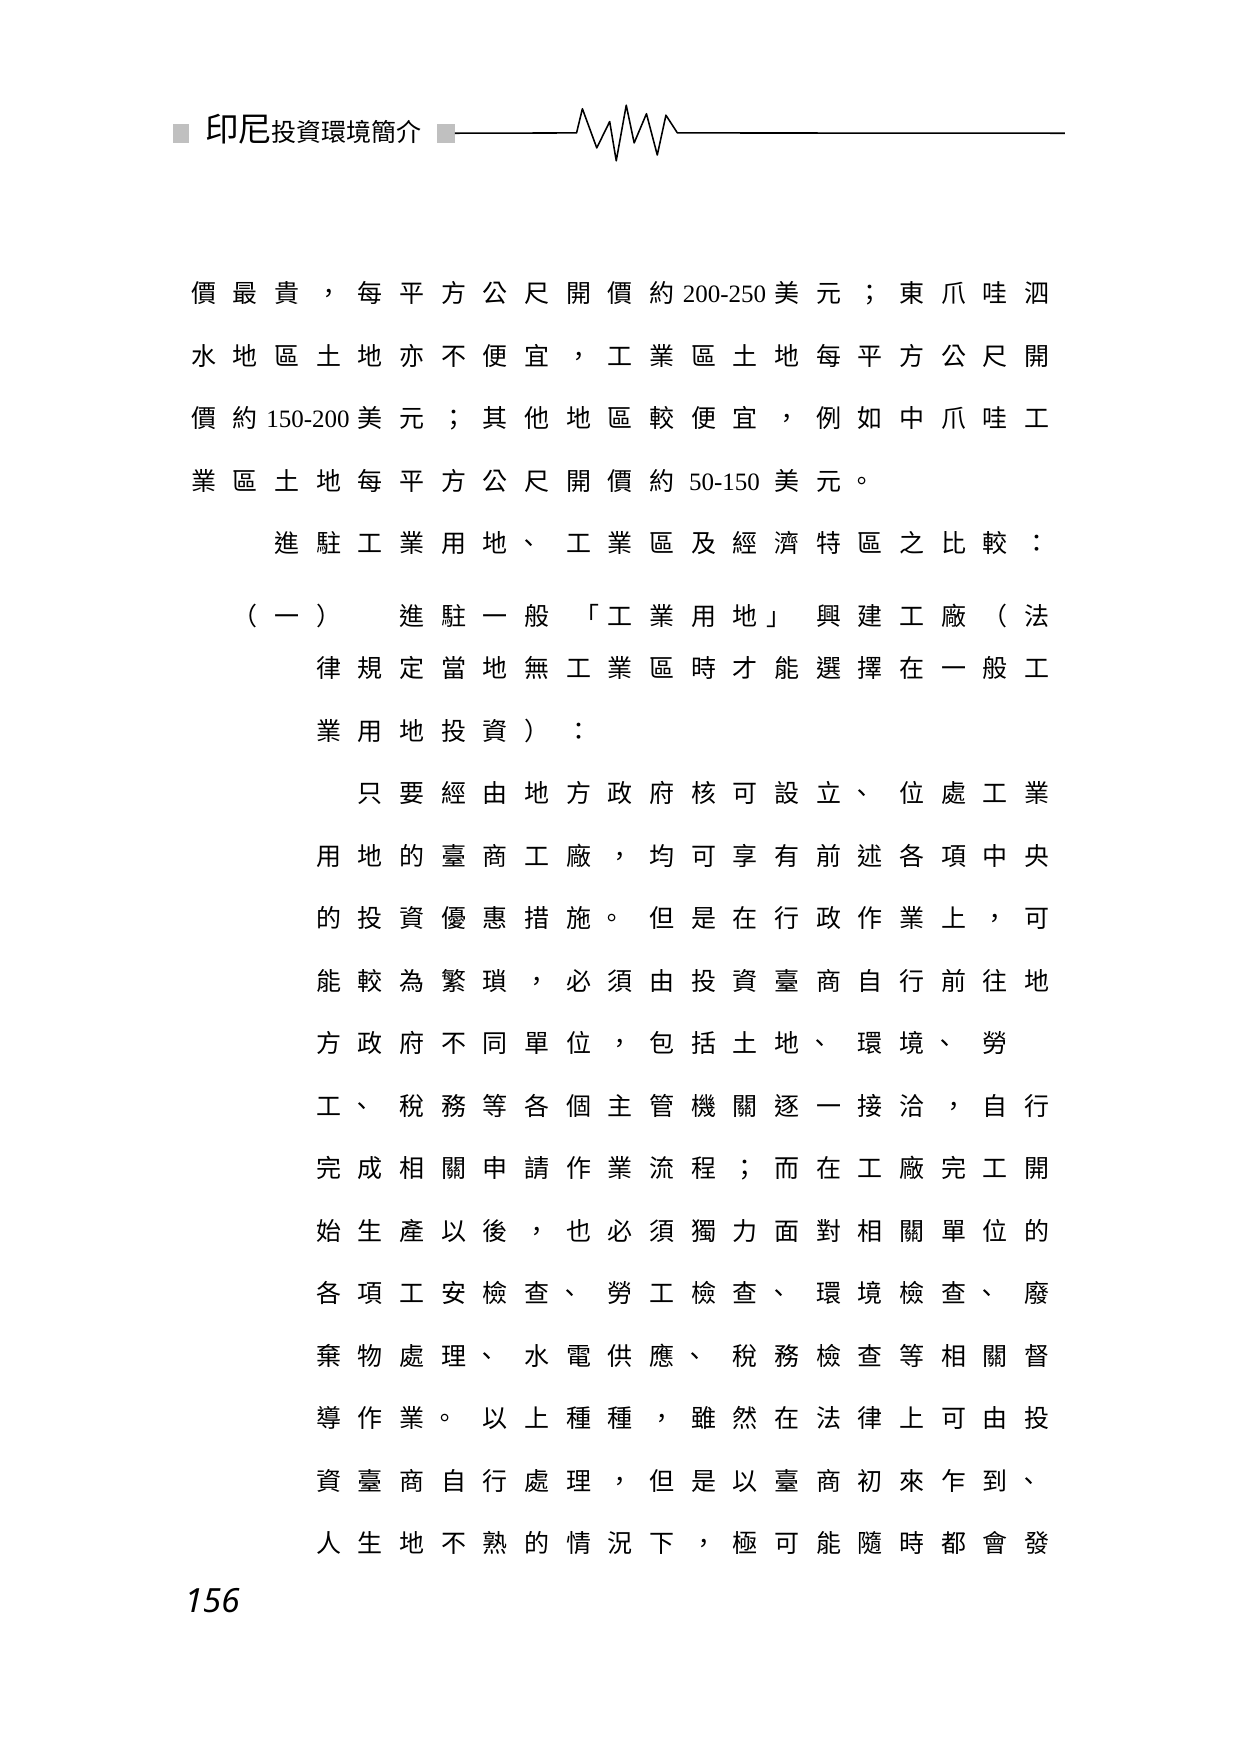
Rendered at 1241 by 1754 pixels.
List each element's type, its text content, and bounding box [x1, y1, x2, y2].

text 進駐工業用地、工業區及經濟特區之比較： [183, 500, 1058, 563]
text （一） 進駐一般「工業用地」興建工廠（法律規定當地無工業區時才能選擇在一般工業用地投資）： [207, 563, 1058, 750]
text 只要經由地方政府核可設立、位處工業用地的臺商工廠，均可享有前述各項中央的投資優惠措施。但是在行政作業上，可能較為繁瑣，必須由投資臺商自行前往地方政府不同單位，包括土地、環境、勞工、稅務等各個主管機關逐一接洽，自行完成相關申請作業流程；而在工廠完工開始生產以後，也必須獨力面對相關單位的各項工安檢查、勞工檢查、環境檢查、廢棄物處理、水電供應、稅務檢查等相關督導作業。以上種種，雖然在法律上可由投資臺商自行處理，但是以臺商初來乍到、人生地不熟的情況下，極可能隨時都會發 [281, 750, 1058, 1563]
text 價最貴，每平方公尺開價約200-250美元；東爪哇泗水地區土地亦不便宜，工業區土地每平方公尺開價約150-200美元；其他地區較便宜，例如中爪哇工業區土地每平方公尺開價約50-150美元。 [183, 250, 1058, 500]
